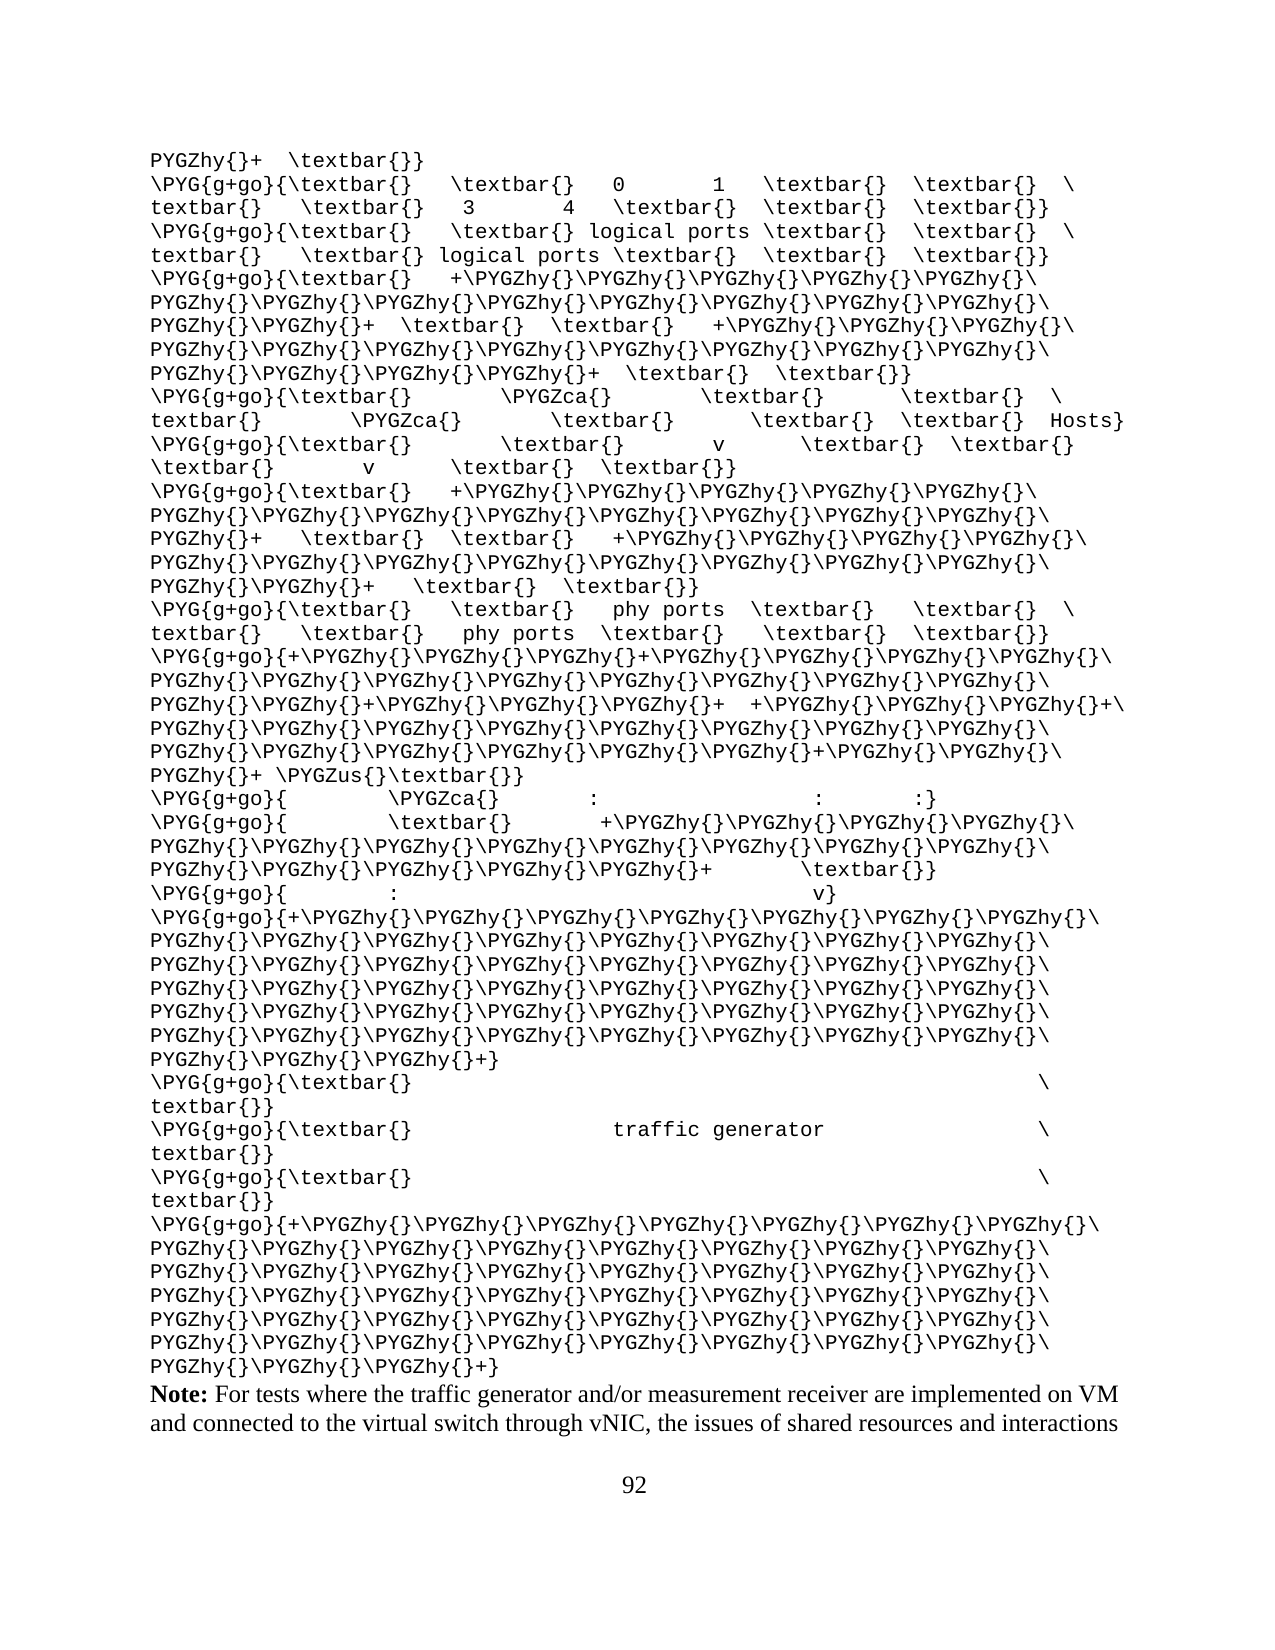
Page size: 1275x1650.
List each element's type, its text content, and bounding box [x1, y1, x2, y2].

text \PYG{g+go}{\textbar{} \textbar{} logical ports \textbar{} \textbar{} \textbar{} \textbar{} logical ports \textbar{} \textbar{} \textbar{}} [150, 221, 1125, 268]
text \PYG{g+go}{ \PYGZca{} : : :} [150, 788, 1125, 812]
text PYGZhy{}+ \textbar{}} [150, 150, 1125, 174]
text \PYG{g+go}{\textbar{} \textbar{} 0 1 \textbar{} \textbar{} \textbar{} \textbar{} 3 4 \textbar{} \textbar{} \textbar{}} [150, 174, 1125, 221]
text \PYG{g+go}{\textbar{} +\PYGZhy{}\PYGZhy{}\PYGZhy{}\PYGZhy{}\PYGZhy{}\PYGZhy{}\PYGZhy{}\PYGZhy{}\PYGZhy{}\PYGZhy{}\PYGZhy{}\PYGZhy{}\PYGZhy{}\PYGZhy{}\PYGZhy{}+ \textbar{} \textbar{} +\PYGZhy{}\PYGZhy{}\PYGZhy{}\PYGZhy{}\PYGZhy{}\PYGZhy{}\PYGZhy{}\PYGZhy{}\PYGZhy{}\PYGZhy{}\PYGZhy{}\PYGZhy{}\PYGZhy{}\PYGZhy{}\PYGZhy{}+ \textbar{} \textbar{}} [150, 268, 1125, 386]
text \PYG{g+go}{\textbar{} +\PYGZhy{}\PYGZhy{}\PYGZhy{}\PYGZhy{}\PYGZhy{}\PYGZhy{}\PYGZhy{}\PYGZhy{}\PYGZhy{}\PYGZhy{}\PYGZhy{}\PYGZhy{}\PYGZhy{}\PYGZhy{}+ \textbar{} \textbar{} +\PYGZhy{}\PYGZhy{}\PYGZhy{}\PYGZhy{}\PYGZhy{}\PYGZhy{}\PYGZhy{}\PYGZhy{}\PYGZhy{}\PYGZhy{}\PYGZhy{}\PYGZhy{}\PYGZhy{}\PYGZhy{}+ \textbar{} \textbar{}} [150, 481, 1125, 599]
text \PYG{g+go}{ \textbar{} +\PYGZhy{}\PYGZhy{}\PYGZhy{}\PYGZhy{}\PYGZhy{}\PYGZhy{}\PYGZhy{}\PYGZhy{}\PYGZhy{}\PYGZhy{}\PYGZhy{}\PYGZhy{}\PYGZhy{}\PYGZhy{}\PYGZhy{}\PYGZhy{}\PYGZhy{}+ \textbar{}} [150, 812, 1125, 883]
text \PYG{g+go}{ : v} [150, 883, 1125, 907]
text \PYG{g+go}{\textbar{} \textbar{}} [150, 1072, 1125, 1119]
text \PYG{g+go}{\textbar{} \textbar{} phy ports \textbar{} \textbar{} \textbar{} \textbar{} phy ports \textbar{} \textbar{} \textbar{}} [150, 599, 1125, 647]
text \PYG{g+go}{\textbar{} \textbar{} v \textbar{} \textbar{} \textbar{} v \textbar{} \textbar{}} [150, 434, 1125, 481]
text \PYG{g+go}{\textbar{} traffic generator \textbar{}} [150, 1119, 1125, 1167]
text \PYG{g+go}{+\PYGZhy{}\PYGZhy{}\PYGZhy{}\PYGZhy{}\PYGZhy{}\PYGZhy{}\PYGZhy{}\PYGZhy{}\PYGZhy{}\PYGZhy{}\PYGZhy{}\PYGZhy{}\PYGZhy{}\PYGZhy{}\PYGZhy{}\PYGZhy{}\PYGZhy{}\PYGZhy{}\PYGZhy{}\PYGZhy{}\PYGZhy{}\PYGZhy{}\PYGZhy{}\PYGZhy{}\PYGZhy{}\PYGZhy{}\PYGZhy{}\PYGZhy{}\PYGZhy{}\PYGZhy{}\PYGZhy{}\PYGZhy{}\PYGZhy{}\PYGZhy{}\PYGZhy{}\PYGZhy{}\PYGZhy{}\PYGZhy{}\PYGZhy{}\PYGZhy{}\PYGZhy{}\PYGZhy{}\PYGZhy{}\PYGZhy{}\PYGZhy{}\PYGZhy{}\PYGZhy{}\PYGZhy{}\PYGZhy{}\PYGZhy{}+} [150, 907, 1125, 1072]
text \PYG{g+go}{+\PYGZhy{}\PYGZhy{}\PYGZhy{}+\PYGZhy{}\PYGZhy{}\PYGZhy{}\PYGZhy{}\PYGZhy{}\PYGZhy{}\PYGZhy{}\PYGZhy{}\PYGZhy{}\PYGZhy{}\PYGZhy{}\PYGZhy{}\PYGZhy{}\PYGZhy{}+\PYGZhy{}\PYGZhy{}\PYGZhy{}+ +\PYGZhy{}\PYGZhy{}\PYGZhy{}+\PYGZhy{}\PYGZhy{}\PYGZhy{}\PYGZhy{}\PYGZhy{}\PYGZhy{}\PYGZhy{}\PYGZhy{}\PYGZhy{}\PYGZhy{}\PYGZhy{}\PYGZhy{}\PYGZhy{}\PYGZhy{}+\PYGZhy{}\PYGZhy{}\PYGZhy{}+ \PYGZus{}\textbar{}} [150, 647, 1125, 788]
text \PYG{g+go}{+\PYGZhy{}\PYGZhy{}\PYGZhy{}\PYGZhy{}\PYGZhy{}\PYGZhy{}\PYGZhy{}\PYGZhy{}\PYGZhy{}\PYGZhy{}\PYGZhy{}\PYGZhy{}\PYGZhy{}\PYGZhy{}\PYGZhy{}\PYGZhy{}\PYGZhy{}\PYGZhy{}\PYGZhy{}\PYGZhy{}\PYGZhy{}\PYGZhy{}\PYGZhy{}\PYGZhy{}\PYGZhy{}\PYGZhy{}\PYGZhy{}\PYGZhy{}\PYGZhy{}\PYGZhy{}\PYGZhy{}\PYGZhy{}\PYGZhy{}\PYGZhy{}\PYGZhy{}\PYGZhy{}\PYGZhy{}\PYGZhy{}\PYGZhy{}\PYGZhy{}\PYGZhy{}\PYGZhy{}\PYGZhy{}\PYGZhy{}\PYGZhy{}\PYGZhy{}\PYGZhy{}\PYGZhy{}\PYGZhy{}\PYGZhy{}+} [150, 1214, 1125, 1379]
text \PYG{g+go}{\textbar{} \PYGZca{} \textbar{} \textbar{} \textbar{} \PYGZca{} \textbar{} \textbar{} \textbar{} Hosts} [150, 386, 1125, 434]
text \PYG{g+go}{\textbar{} \textbar{}} [150, 1167, 1125, 1214]
text Note: For tests where the traffic generator and/or measurement receiver are implemented on VM and connected to the virtual switch through vNIC, the issues of shared resources and interactions [150, 1379, 1125, 1437]
